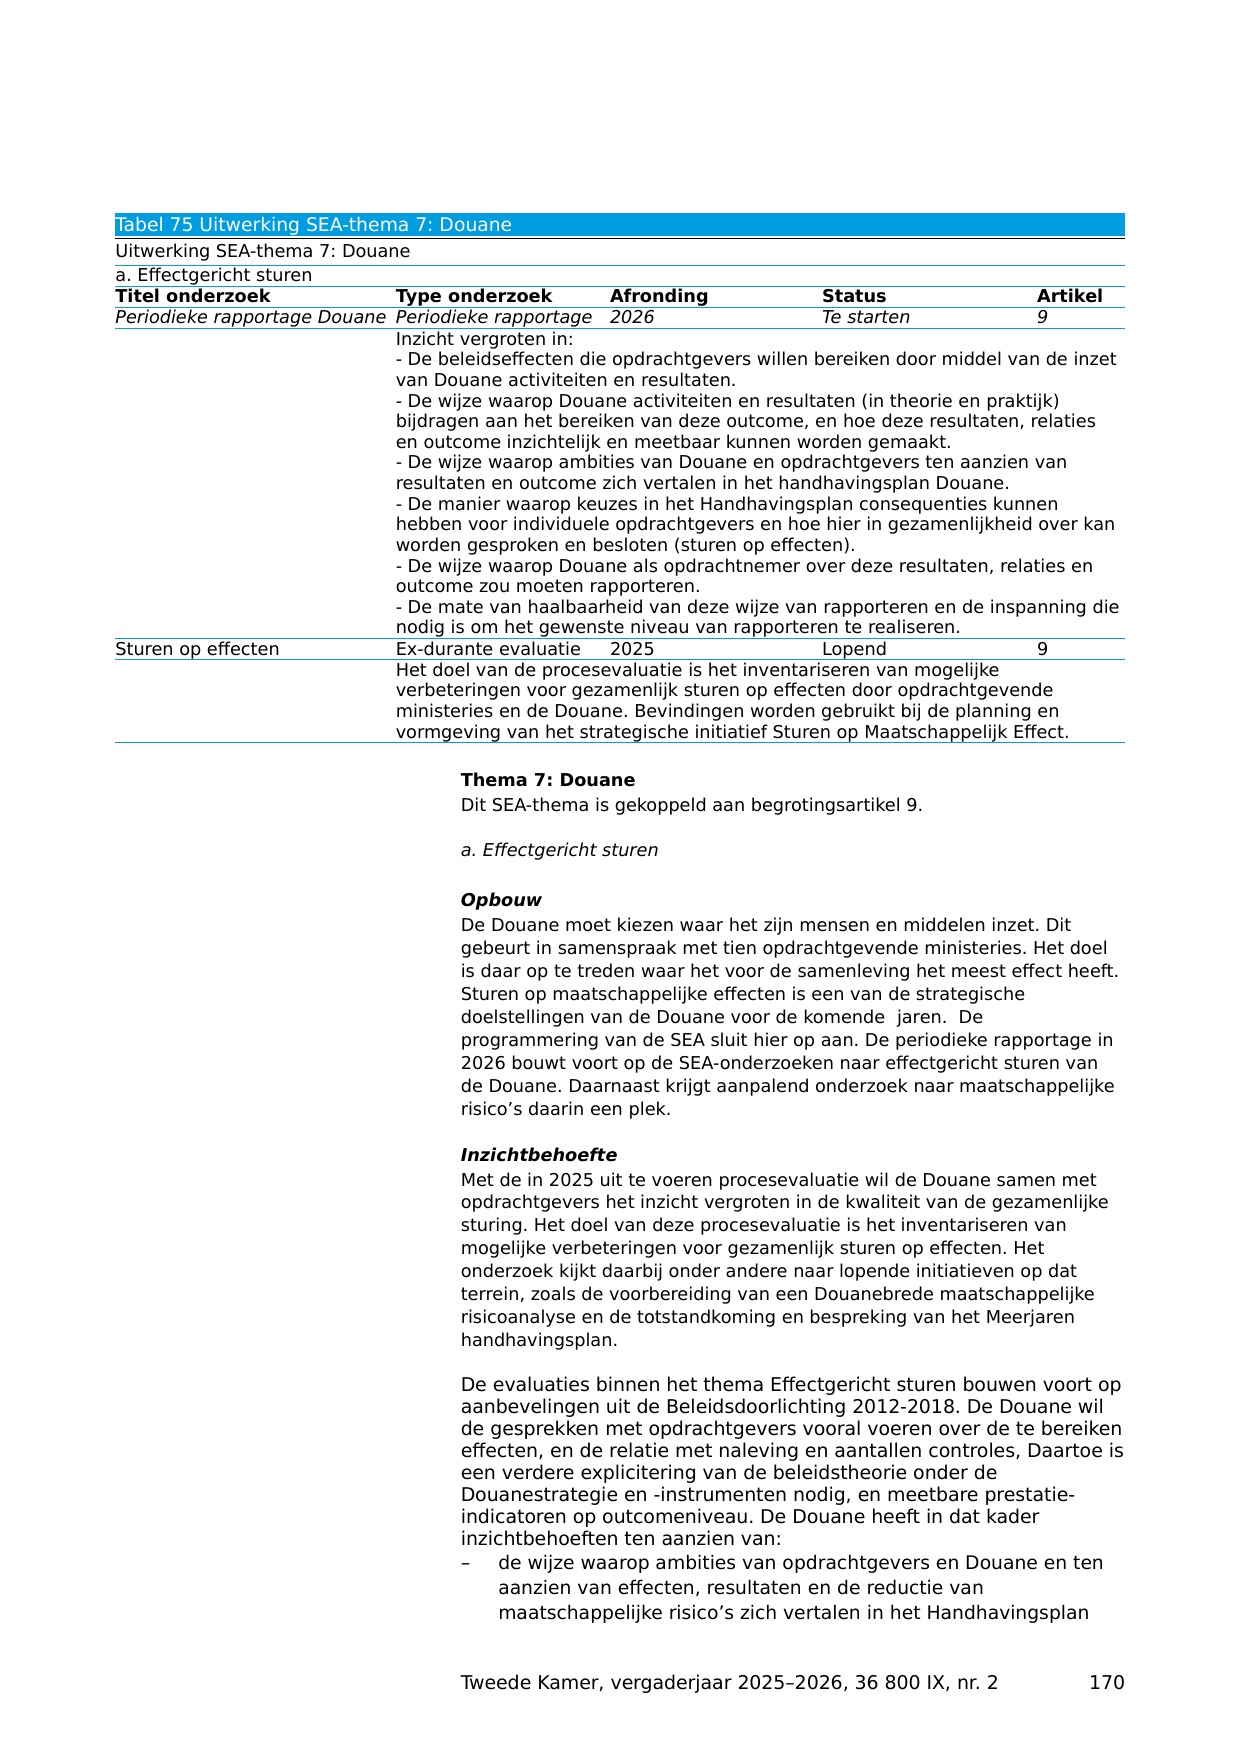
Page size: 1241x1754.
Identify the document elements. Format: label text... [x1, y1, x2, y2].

table_cell Periodieke rapportage [393, 308, 607, 328]
table_cell 2026 [607, 308, 819, 328]
table_cell Uitwerking SEA-thema 7: Douane [115, 239, 1125, 265]
table_cell Lopend [819, 639, 1034, 659]
table_cell Afronding [607, 287, 819, 307]
table_cell Periodieke rapportage Douane [115, 308, 393, 328]
table_cell Status [819, 287, 1034, 307]
table_cell 9 [1034, 308, 1125, 328]
table_cell [115, 660, 393, 742]
table_cell [115, 329, 393, 638]
text Thema 7: Douane [461, 768, 1125, 791]
text De Douane moet kiezen waar het zijn mensen en middelen inzet. Dit gebeurt in samenspraak met tien opdrachtgevende ministeries. Het doel is daar op te treden waar het voor de samenleving het meest effect heeft. Sturen op maatschappelijke effecten is een van de strategische doelstellingen van de Douane voor de komende jaren. De programmering van de SEA sluit hier op aan. De periodieke rapportage in 2026 bouwt voort op de SEA-onderzoeken naar effectgericht sturen van de Douane. Daarnaast krijgt aanpalend onderzoek naar maatschappelijke risico’s daarin een plek. [461, 913, 1125, 1120]
table_cell Te starten [819, 308, 1034, 328]
text Inzichtbehoefte [461, 1143, 1125, 1166]
table_cell Ex-durante evaluatie [393, 639, 607, 659]
table_cell Titel onderzoek [115, 287, 393, 307]
text De evaluaties binnen het thema Effectgericht sturen bouwen voort op aanbevelingen uit de Beleidsdoorlichting 2012-2018. De Douane wil de gesprekken met opdrachtgevers vooral voeren over de te bereiken effecten, en de relatie met naleving en aantallen controles, Daartoe is een verdere explicitering van de beleidstheorie onder de Douanestrategie en -instrumenten nodig, en meetbare prestatie-indicatoren op outcomeniveau. De Douane heeft in dat kader inzichtbehoeften ten aanzien van: [461, 1374, 1125, 1550]
table_cell Type onderzoek [393, 287, 607, 307]
table_cell Artikel [1034, 287, 1125, 307]
list de wijze waarop ambities van opdrachtgevers en Douane en ten aanzien van effecten, resultaten en de reductie van maatschappelijke risico’s zich vertalen in het Handhavingsplan [461, 1550, 1125, 1625]
table_cell 2025 [607, 639, 819, 659]
table_cell Sturen op effecten [115, 639, 393, 659]
table_cell 9 [1034, 639, 1125, 659]
text Met de in 2025 uit te voeren procesevaluatie wil de Douane samen met opdrachtgevers het inzicht vergroten in de kwaliteit van de gezamenlijke sturing. Het doel van deze procesevaluatie is het inventariseren van mogelijke verbeteringen voor gezamenlijk sturen op effecten. Het onderzoek kijkt daarbij onder andere naar lopende initiatieven op dat terrein, zoals de voorbereiding van een Douanebrede maatschappelijke risicoanalyse en de totstandkoming en bespreking van het Meerjaren handhavingsplan. [461, 1168, 1125, 1351]
text Dit SEA-thema is gekoppeld aan begrotingsartikel 9. [461, 793, 1125, 816]
table_cell Inzicht vergroten in: - De beleidseffecten die opdrachtgevers willen bereiken door middel van de inzet van Douane activiteiten en resultaten. - De wijze waarop Douane activiteiten en resultaten (in theorie en praktijk) bijdragen aan het bereiken van deze outcome, en hoe deze resultaten, relaties en outcome inzichtelijk en meetbaar kunnen worden gemaakt. - De wijze waarop ambities van Douane en opdrachtgevers ten aanzien van resultaten en outcome zich vertalen in het handhavingsplan Douane. - De manier waarop keuzes in het Handhavingsplan consequenties kunnen hebben voor individuele opdrachtgevers en hoe hier in gezamenlijkheid over kan worden gesproken en besloten (sturen op effecten). - De wijze waarop Douane als opdrachtnemer over deze resultaten, relaties en outcome zou moeten rapporteren. - De mate van haalbaarheid van deze wijze van rapporteren en de inspanning die nodig is om het gewenste niveau van rapporteren te realiseren. [393, 329, 1125, 638]
text Opbouw [461, 888, 1125, 911]
table_cell a. Effectgericht sturen [115, 266, 1125, 286]
text a. Effectgericht sturen [461, 838, 1125, 861]
table_cell Het doel van de procesevaluatie is het inventariseren van mogelijke verbeteringen voor gezamenlijk sturen op effecten door opdrachtgevende ministeries en de Douane. Bevindingen worden gebruikt bij de planning en vormgeving van het strategische initiatief Sturen op Maatschappelijk Effect. [393, 660, 1125, 742]
